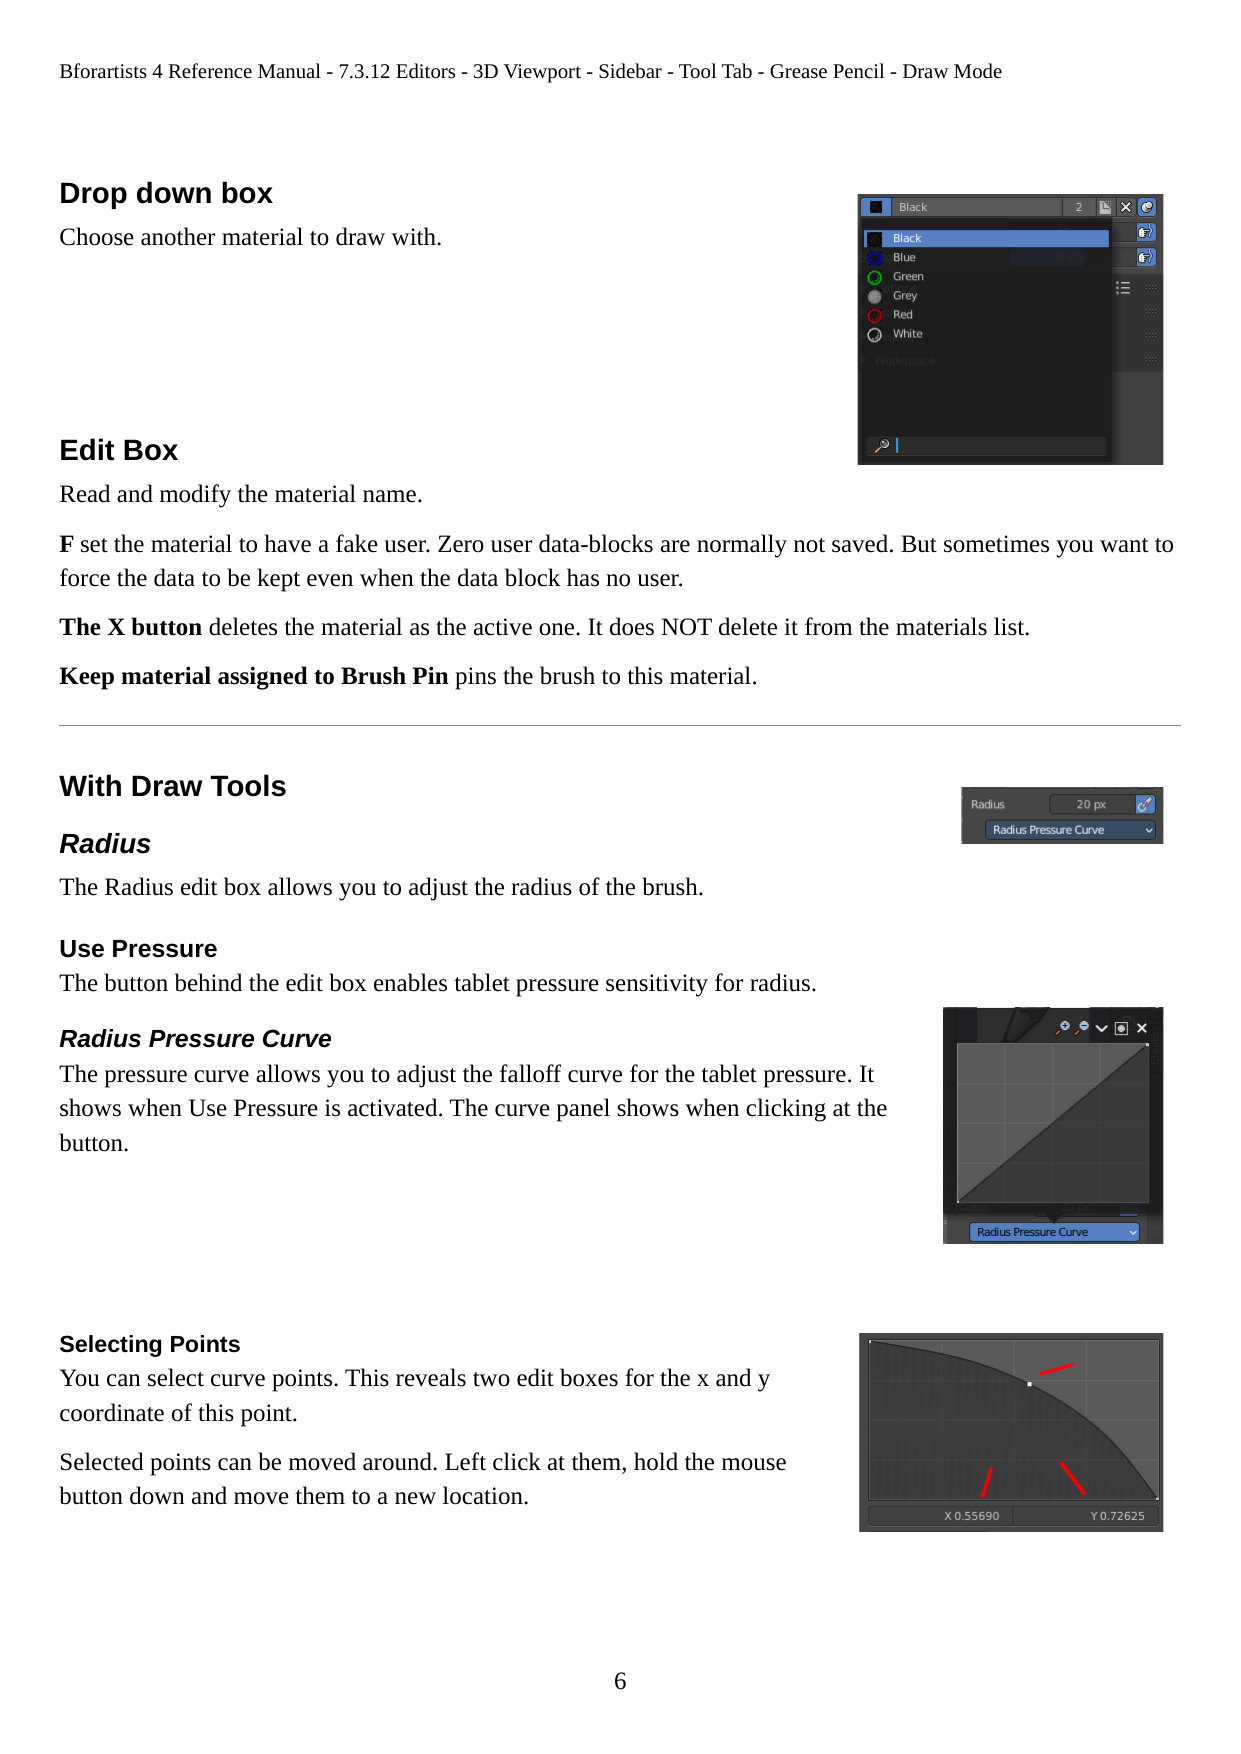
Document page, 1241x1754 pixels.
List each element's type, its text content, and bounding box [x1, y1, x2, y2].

text Keep material assigned to Brush Pin pins the brush to this material. [59, 661, 1181, 690]
text You can select curve points. This reveals two edit boxes for the x and y coordinate of this point. [59, 1363, 859, 1426]
text The X button deletes the material as the active one. It does NOT delete it from the materials list. [59, 612, 1181, 641]
subtitle Use Pressure [59, 934, 1181, 962]
text The button behind the edit box enables tablet pressure sensitivity for radius. [59, 968, 1181, 997]
picture [857, 194, 1164, 465]
picture [943, 1007, 1164, 1244]
picture [961, 787, 1164, 844]
text F set the material to have a fake user. Zero user data-blocks are normally not saved. But sometimes you want to force the data to be kept even when the data block has no user. [59, 529, 1181, 592]
text The pressure curve allows you to adjust the falloff curve for the tablet pressure. It shows when Use Pressure is activated. The curve panel shows when clicking at the button. [59, 1059, 943, 1156]
subtitle Edit Box [59, 433, 1181, 467]
subtitle Radius [59, 828, 1181, 860]
text Selected points can be moved around. Left click at them, hold the mouse button down and move them to a new location. [59, 1447, 859, 1510]
text Choose another material to draw with. [59, 222, 857, 251]
subtitle [1164, 1024, 1181, 1052]
text The Radius edit box allows you to adjust the radius of the brush. [59, 872, 1181, 901]
text Read and modify the material name. [59, 479, 1181, 508]
subtitle Drop down box [59, 176, 1181, 210]
picture [859, 1333, 1164, 1532]
subtitle Selecting Points [59, 1330, 1181, 1357]
subtitle With Draw Tools [59, 769, 1181, 803]
subtitle Radius Pressure Curve [59, 1024, 943, 1052]
